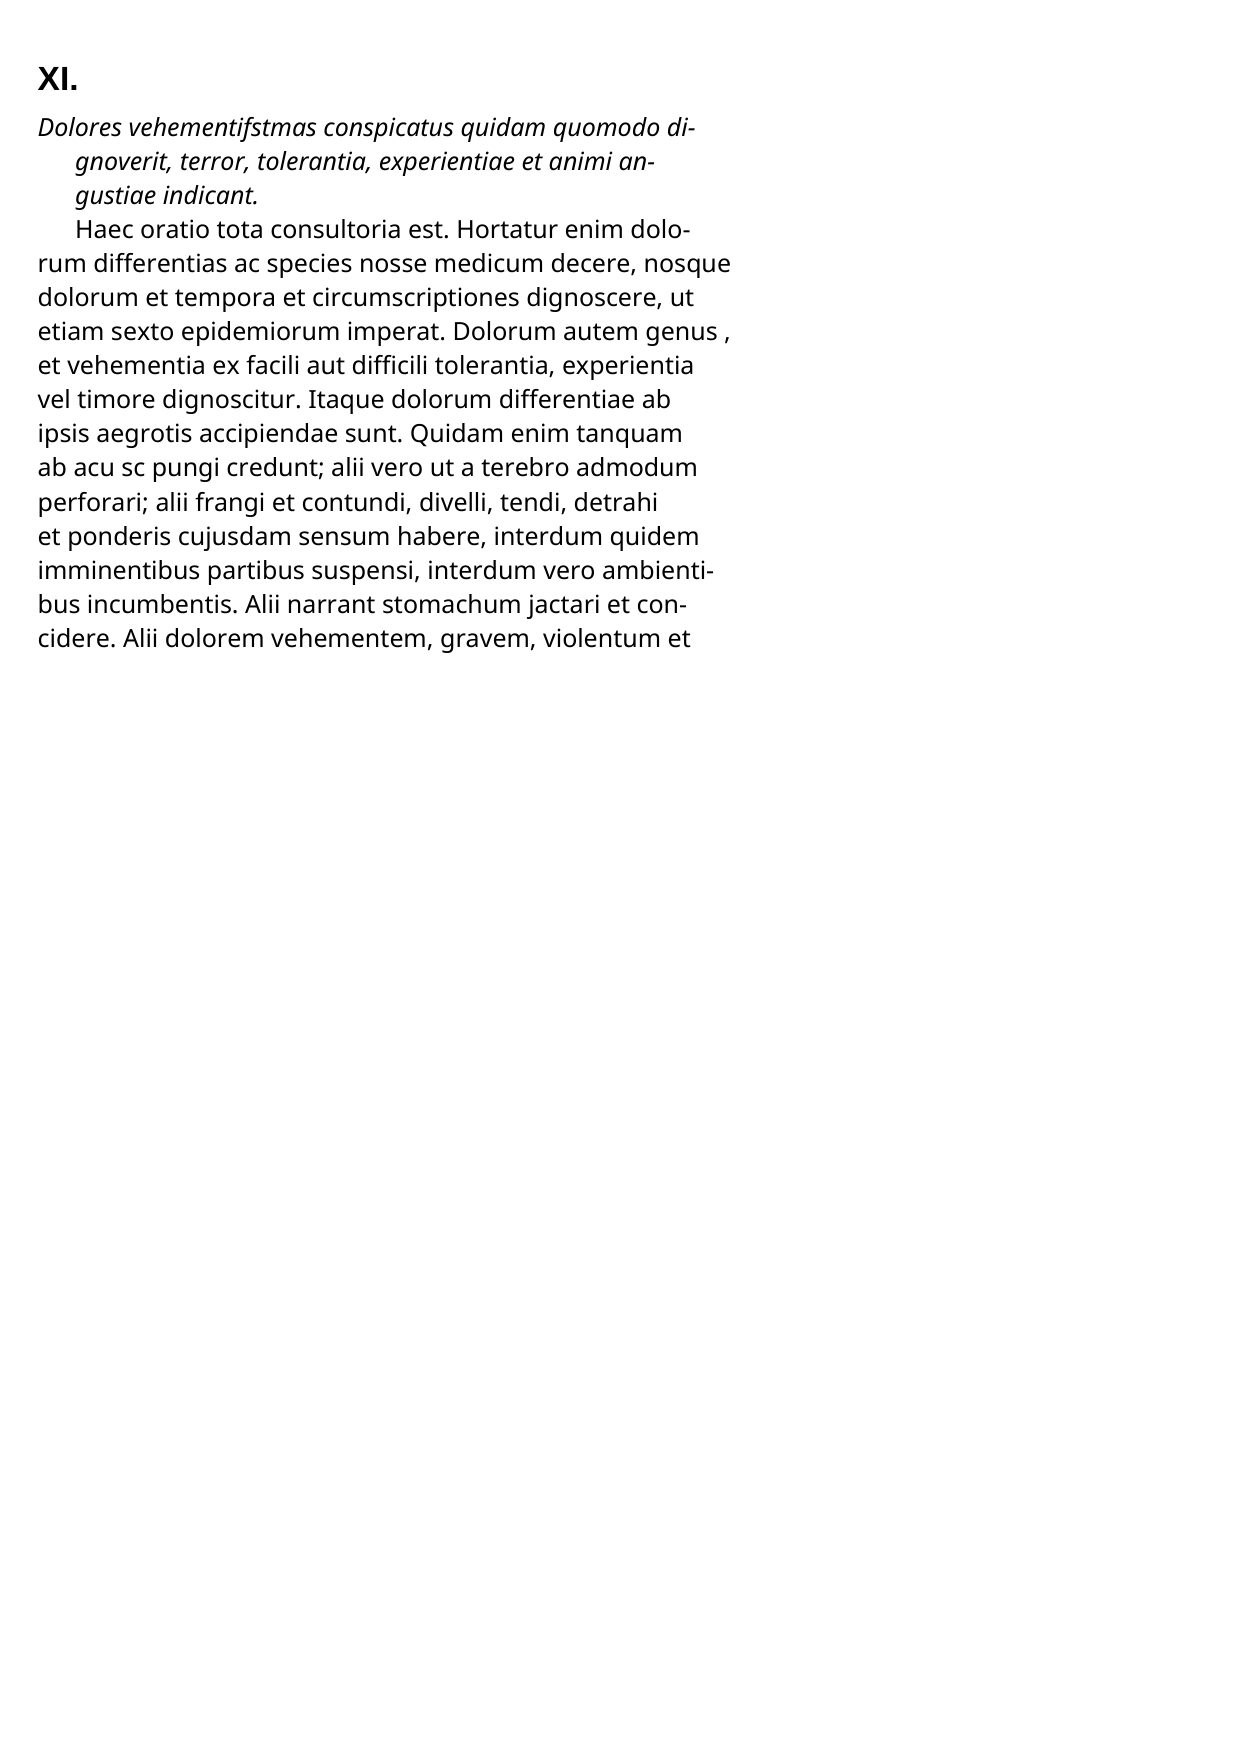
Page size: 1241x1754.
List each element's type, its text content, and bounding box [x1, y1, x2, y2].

text Haec oratio tota consultoria est. Hortatur enim dolo- rum differentias ac species nosse medicum decere, nosque dolorum et tempora et circumscriptiones dignoscere, ut etiam sexto epidemiorum imperat. Dolorum autem genus , et vehementia ex facili aut difficili tolerantia, experientia vel timore dignoscitur. Itaque dolorum differentiae ab ipsis aegrotis accipiendae sunt. Quidam enim tanquam ab acu sc pungi credunt; alii vero ut a terebro admodum perforari; alii frangi et contundi, divelli, tendi, detrahi et ponderis cujusdam sensum habere, interdum quidem imminentibus partibus suspensi, interdum vero ambienti- bus incumbentis. Alii narrant stomachum jactari et con- cidere. Alii dolorem vehementem, gravem, violentum et [37, 212, 1203, 654]
subtitle XI. [37, 58, 1203, 97]
text Dolores vehementifstmas conspicatus quidam quomodo di- gnoverit, terror, tolerantia, experientiae et animi an- gustiae indicant. [37, 109, 1203, 212]
